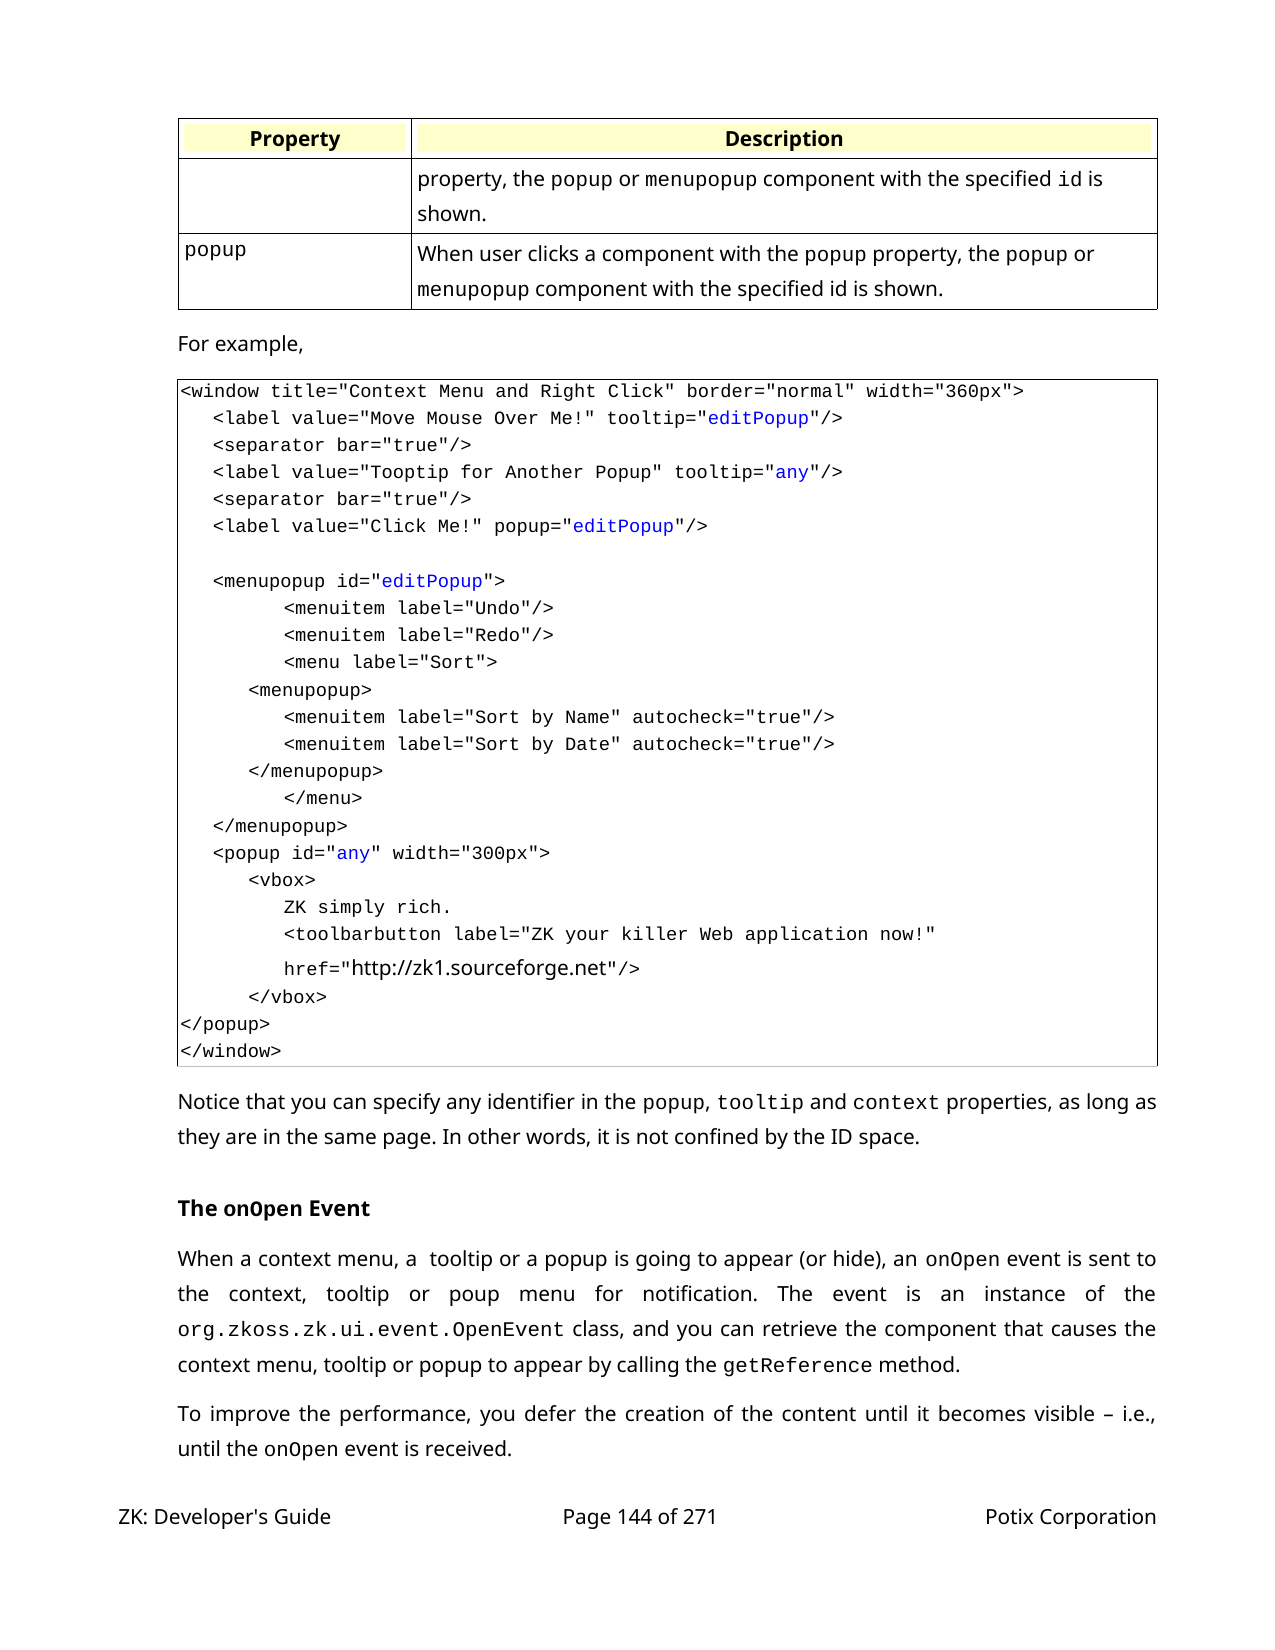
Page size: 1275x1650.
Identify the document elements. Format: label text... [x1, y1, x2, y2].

text <separator bar="true"/> [178, 433, 1157, 457]
text <window title="Context Menu and Right Click" border="normal" width="360px"> [178, 380, 1157, 403]
text <label value="Tooptip for Another Popup" tooltip="any"/> [178, 460, 1157, 484]
text </menupopup> [178, 759, 1157, 783]
text <menu label="Sort"> [178, 650, 1157, 674]
text </menu> [178, 786, 1157, 811]
text </window> [178, 1039, 1157, 1066]
text </vbox> [178, 984, 1157, 1009]
table_cell popup [179, 234, 411, 309]
text <menuitem label="Sort by Name" autocheck="true"/> [178, 705, 1157, 729]
text <label value="Move Mouse Over Me!" tooltip="editPopup"/> [178, 406, 1157, 430]
table_cell [179, 159, 411, 233]
subtitle The onOpen Event [177, 1193, 1157, 1223]
text <menupopup id="editPopup"> [178, 569, 1157, 593]
table_cell property, the popup or menupopup component with the specified id is shown. [412, 159, 1157, 233]
text <menuitem label="Redo"/> [178, 623, 1157, 647]
text </menupopup> [178, 813, 1157, 838]
text <menuitem label="Sort by Date" autocheck="true"/> [178, 732, 1157, 756]
text When a context menu, a tooltip or a popup is going to appear (or hide), an onOpen event is sent to the context, tooltip or poup menu for notification. The event is an instance of the org.zkoss.zk.ui.event.OpenEvent class, and you can retrieve the component that causes the context menu, tooltip or popup to appear by calling the getReference method. [177, 1244, 1157, 1379]
table_header Description [412, 119, 1157, 158]
table_cell When user clicks a component with the popup property, the popup or menupopup component with the specified id is shown. [412, 234, 1157, 309]
text <separator bar="true"/> [178, 487, 1157, 511]
text </popup> [178, 1012, 1157, 1036]
text <popup id="any" width="300px"> [178, 841, 1157, 865]
table_header Property [179, 119, 411, 158]
text <menupopup> [178, 677, 1157, 702]
text <label value="Click Me!" popup="editPopup"/> [178, 514, 1157, 539]
text ZK simply rich. [178, 895, 1157, 919]
text <menuitem label="Undo"/> [178, 596, 1157, 620]
text <vbox> [178, 868, 1157, 892]
text <toolbarbutton label="ZK your killer Web application now!" href="http://zk1.sourceforge.net"/> [178, 922, 1157, 982]
text Notice that you can specify any identifier in the popup, tooltip and context properties, as long as they are in the same page. In other words, it is not confined by the ID space. [177, 1087, 1157, 1151]
text To improve the performance, you defer the creation of the content until it becomes visible – i.e., until the onOpen event is received. [177, 1399, 1157, 1463]
text For example, [177, 329, 1157, 358]
